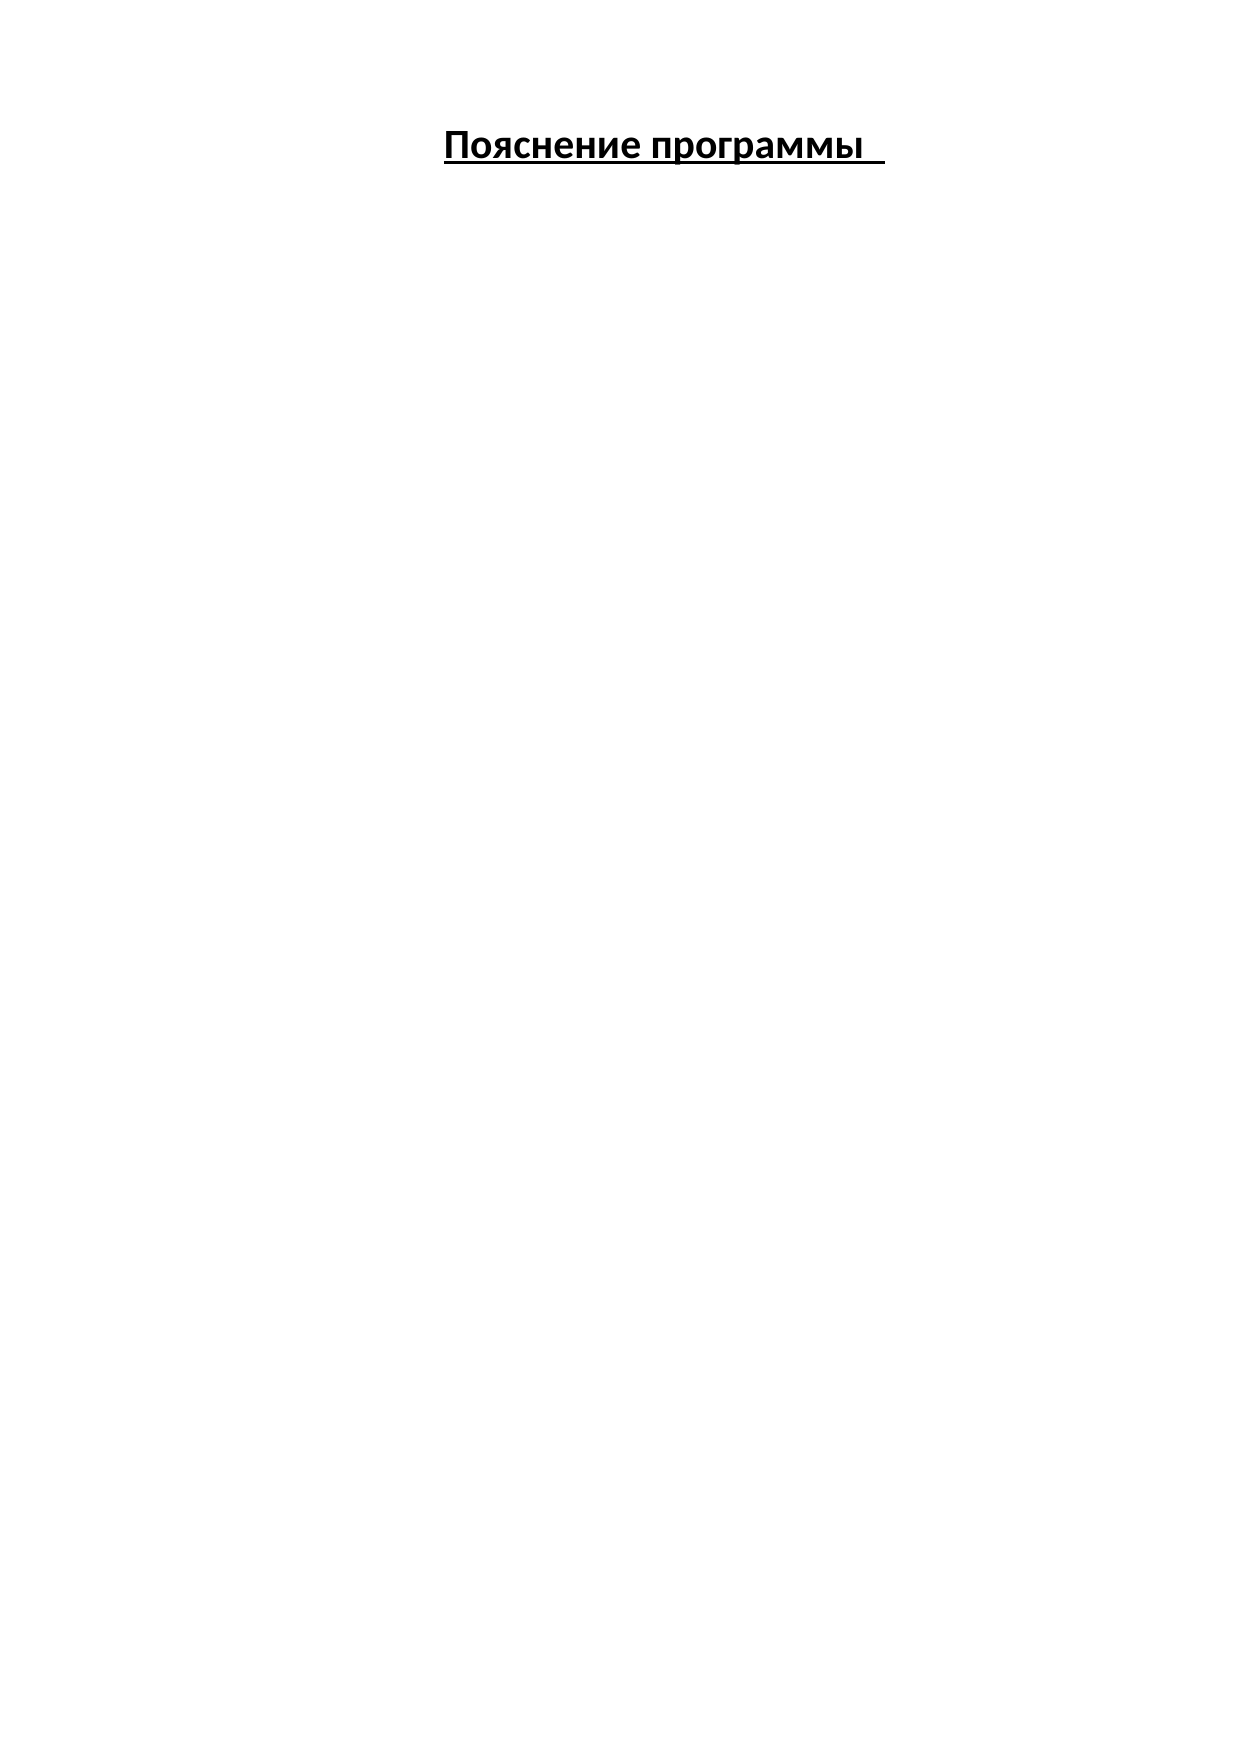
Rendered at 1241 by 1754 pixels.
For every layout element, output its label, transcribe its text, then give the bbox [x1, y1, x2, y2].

text Пояснение программы [177, 118, 1152, 169]
